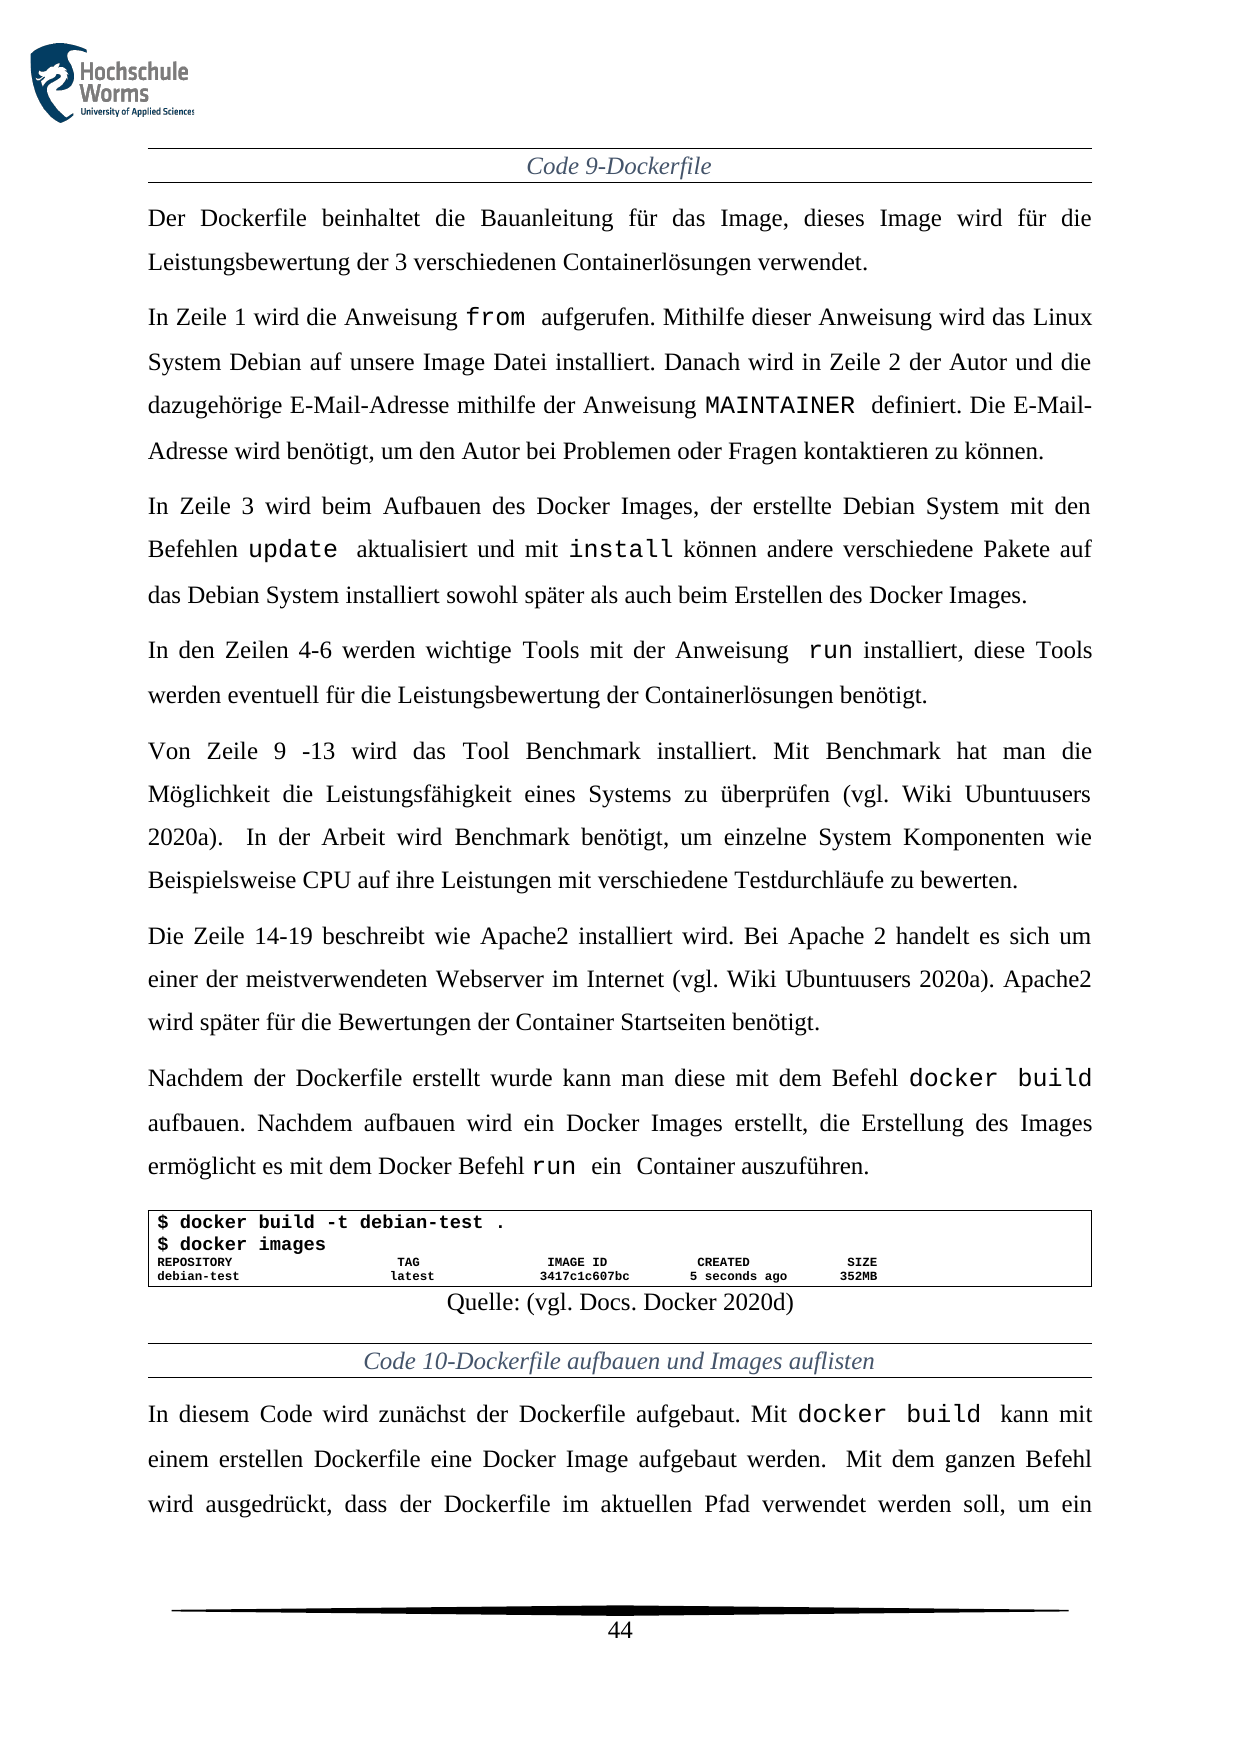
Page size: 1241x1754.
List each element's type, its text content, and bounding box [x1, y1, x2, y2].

text REPOSITORY TAG IMAGE ID CREATED SIZE [149, 1253, 1091, 1267]
text $ docker images [149, 1231, 1091, 1253]
text Quelle: (vgl. Docs. Docker 2020d) [148, 1287, 1092, 1316]
text In Zeile 1 wird die Anweisung from aufgerufen. Mithilfe dieser Anweisung wird das Linux System Debian auf unsere Image Datei installiert. Danach wird in Zeile 2 der Autor und die dazugehörige E-Mail-Adresse mithilfe der Anweisung MAINTAINER definiert. Die E-Mail-Adresse wird benötigt, um den Autor bei Problemen oder Fragen kontaktieren zu können. [148, 302, 1092, 464]
text Von Zeile 9 -13 wird das Tool Benchmark installiert. Mit Benchmark hat man die Möglichkeit die Leistungsfähigkeit eines Systems zu überprüfen (vgl. Wiki Ubuntuusers 2020a). In der Arbeit wird Benchmark benötigt, um einzelne System Komponenten wie Beispielsweise CPU auf ihre Leistungen mit verschiedene Testdurchläufe zu bewerten. [148, 736, 1092, 894]
text Nachdem der Dockerfile erstellt wurde kann man diese mit dem Befehl docker build aufbauen. Nachdem aufbauen wird ein Docker Images erstellt, die Erstellung des Images ermöglicht es mit dem Docker Befehl run ein Container auszuführen. [148, 1063, 1092, 1182]
text debian-test latest 3417c1c607bc 5 seconds ago 352MB [149, 1267, 1091, 1286]
text $ docker build -t debian-test . [149, 1211, 1091, 1231]
text In Zeile 3 wird beim Aufbauen des Docker Images, der erstellte Debian System mit den Befehlen update aktualisiert und mit install können andere verschiedene Pakete auf das Debian System installiert sowohl später als auch beim Erstellen des Docker Images. [148, 491, 1092, 608]
text Die Zeile 14-19 beschreibt wie Apache2 installiert wird. Bei Apache 2 handelt es sich um einer der meistverwendeten Webserver im Internet (vgl. Wiki Ubuntuusers 2020a). Apache2 wird später für die Bewertungen der Container Startseiten benötigt. [148, 921, 1092, 1036]
text In diesem Code wird zunächst der Dockerfile aufgebaut. Mit docker build kann mit einem erstellen Dockerfile eine Docker Image aufgebaut werden. Mit dem ganzen Befehl wird ausgedrückt, dass der Dockerfile im aktuellen Pfad verwendet werden soll, um ein [148, 1399, 1092, 1518]
text Code 10-Dockerfile aufbauen und Images auflisten [148, 1344, 1092, 1377]
text Code 9-Dockerfile [148, 149, 1092, 182]
text Der Dockerfile beinhaltet die Bauanleitung für das Image, dieses Image wird für die Leistungsbewertung der 3 verschiedenen Containerlösungen verwendet. [148, 203, 1092, 275]
text In den Zeilen 4-6 werden wichtige Tools mit der Anweisung run installiert, diese Tools werden eventuell für die Leistungsbewertung der Containerlösungen benötigt. [148, 635, 1092, 709]
